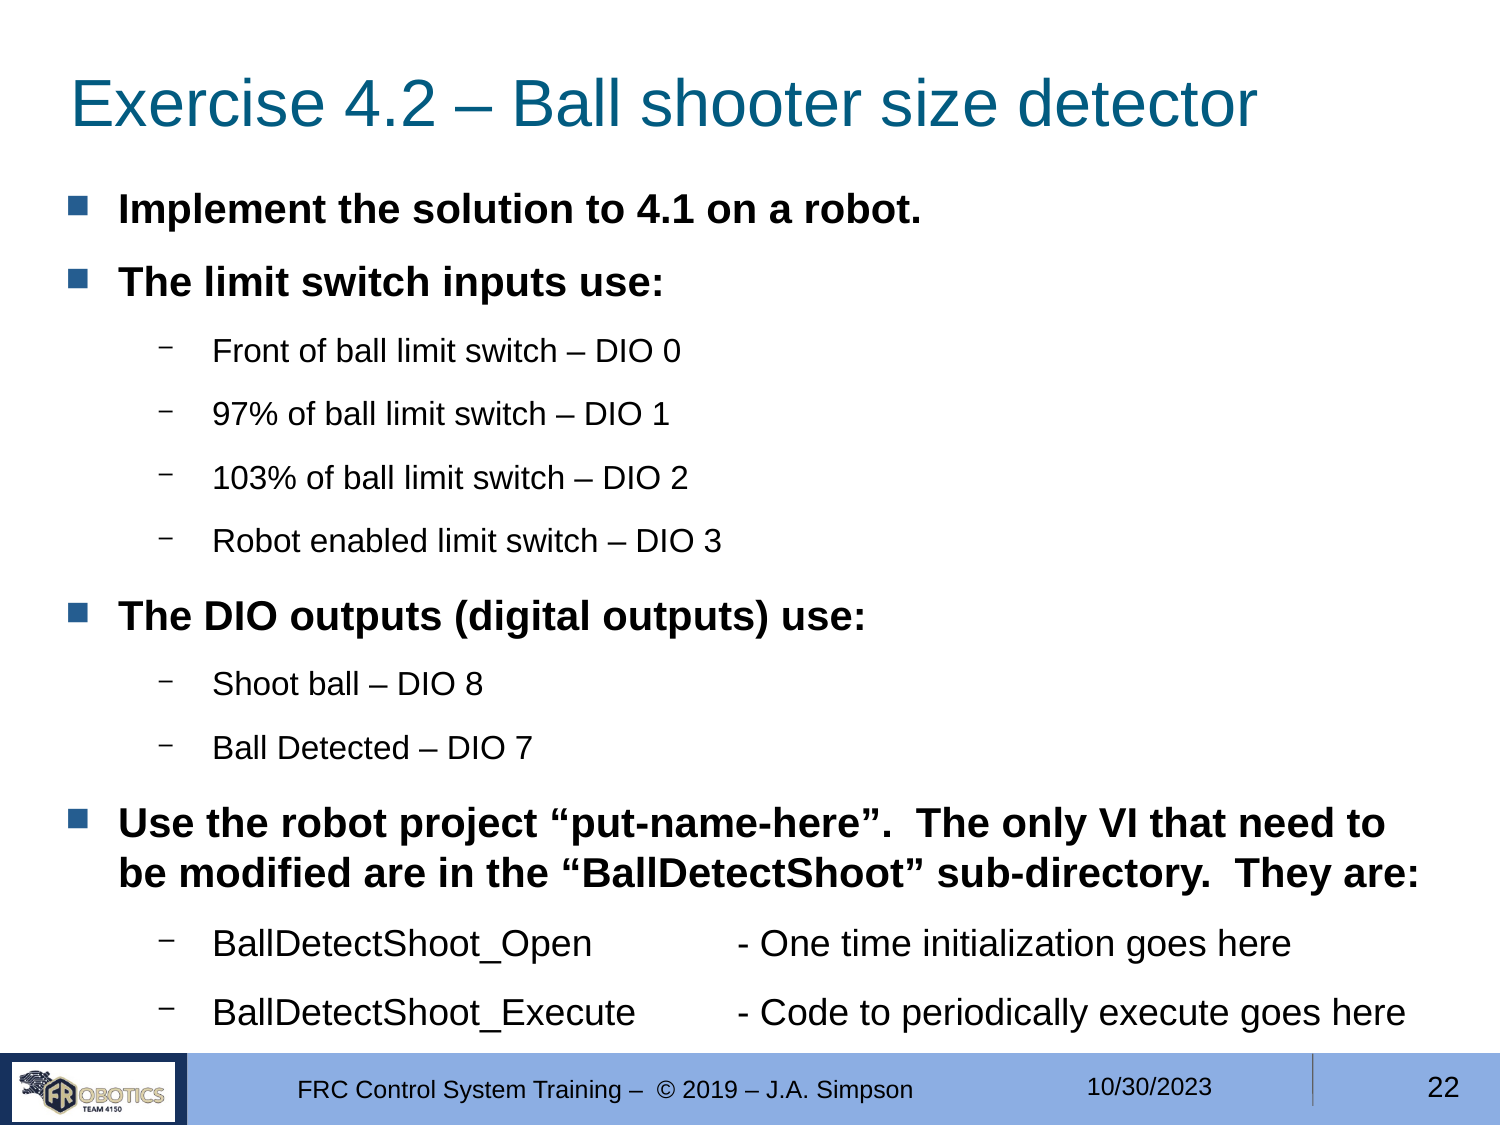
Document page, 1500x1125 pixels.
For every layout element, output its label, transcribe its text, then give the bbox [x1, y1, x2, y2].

footer FRC Control System Training – © 2019 – J.A. Simpson [225, 1074, 988, 1103]
title Exercise 4.2 – Ball shooter size detector [55, 52, 1443, 148]
slide_number 10/30/2023 [1012, 1071, 1288, 1100]
list Implement the solution to 4.1 on a robot. The limit switch inputs use: Front of ball limit switch – DIO 0 97% of ball limit switch – DIO 1 103% of ball limit switch – DIO 2 Robot enabled limit switch – DIO 3 The DIO outputs (digital outputs) use: Shoot ball – DIO 8 Ball Detected – DIO 7 Use the robot project “put-name-here”. The only VI that need to be modified are in the “BallDetectShoot” sub-directory. They are: BallDetectShoot_Open - One time initialization goes here BallDetectShoot_Execute - Code to periodically execute goes here [55, 174, 1441, 1025]
picture [12, 1062, 175, 1122]
slide_number [1337, 1072, 1475, 1100]
